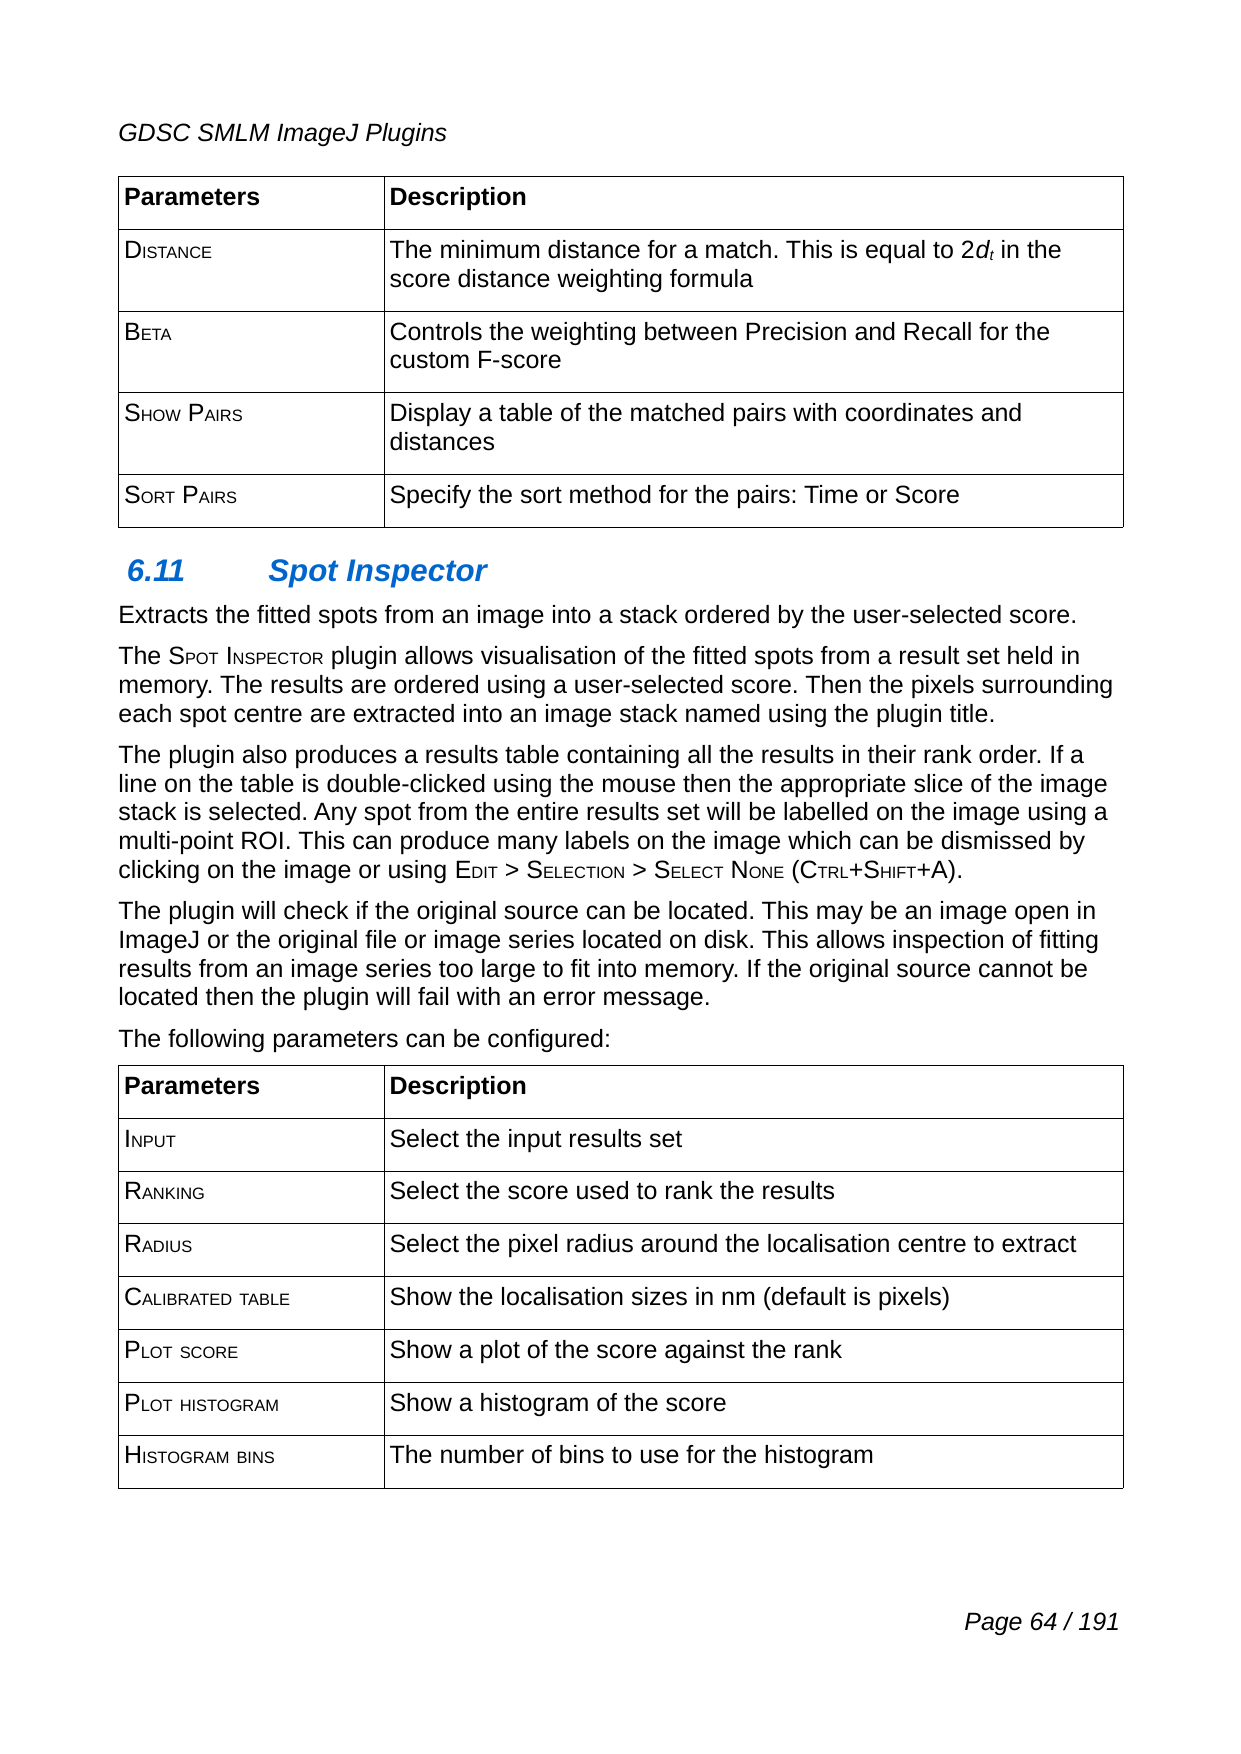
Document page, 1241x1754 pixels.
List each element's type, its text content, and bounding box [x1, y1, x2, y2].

text Extracts the fitted spots from an image into a stack ordered by the user-selected score. [118, 600, 1122, 629]
table_cell Plot histogram [119, 1383, 384, 1434]
table_cell Show the localisation sizes in nm (default is pixels) [385, 1277, 1123, 1329]
text The Spot Inspector plugin allows visualisation of the fitted spots from a result set held in memory. The results are ordered using a user-selected score. Then the pixels surrounding each spot centre are extracted into an image stack named using the plugin title. [118, 641, 1122, 727]
table_cell Plot score [119, 1330, 384, 1382]
table_header Description [385, 177, 1123, 229]
table_cell Histogram bins [119, 1436, 384, 1487]
subtitle Spot Inspector [118, 552, 1122, 587]
table_header Parameters [119, 177, 384, 229]
table_cell Select the input results set [385, 1119, 1123, 1171]
table_cell Controls the weighting between Precision and Recall for the custom F-score [385, 312, 1123, 392]
text The plugin also produces a results table containing all the results in their rank order. If a line on the table is double-clicked using the mouse then the appropriate slice of the image stack is selected. Any spot from the entire results set will be labelled on the image using a multi-point ROI. This can produce many labels on the image which can be dismissed by clicking on the image or using Edit > Selection > Select None (Ctrl+Shift+A). [118, 740, 1122, 884]
table_cell Select the pixel radius around the localisation centre to extract [385, 1224, 1123, 1276]
table_cell Display a table of the matched pairs with coordinates and distances [385, 393, 1123, 474]
table_cell Show a histogram of the score [385, 1383, 1123, 1434]
table_cell Distance [119, 230, 384, 311]
table_cell Sort Pairs [119, 475, 384, 527]
table_cell Input [119, 1119, 384, 1171]
table_cell Select the score used to rank the results [385, 1172, 1123, 1223]
table_header Parameters [119, 1066, 384, 1118]
text The plugin will check if the original source can be located. This may be an image open in ImageJ or the original file or image series located on disk. This allows inspection of fitting results from an image series too large to fit into memory. If the original source cannot be located then the plugin will fail with an error message. [118, 896, 1122, 1011]
table_cell Beta [119, 312, 384, 392]
table_cell Radius [119, 1224, 384, 1276]
table_cell Show Pairs [119, 393, 384, 474]
table_cell Ranking [119, 1172, 384, 1223]
table_cell The minimum distance for a match. This is equal to 2dt in the score distance weighting formula [385, 230, 1123, 311]
table_cell The number of bins to use for the histogram [385, 1436, 1123, 1487]
table_cell Show a plot of the score against the rank [385, 1330, 1123, 1382]
text The following parameters can be configured: [118, 1024, 1122, 1052]
table_cell Specify the sort method for the pairs: Time or Score [385, 475, 1123, 527]
table_header Description [385, 1066, 1123, 1118]
table_cell Calibrated table [119, 1277, 384, 1329]
